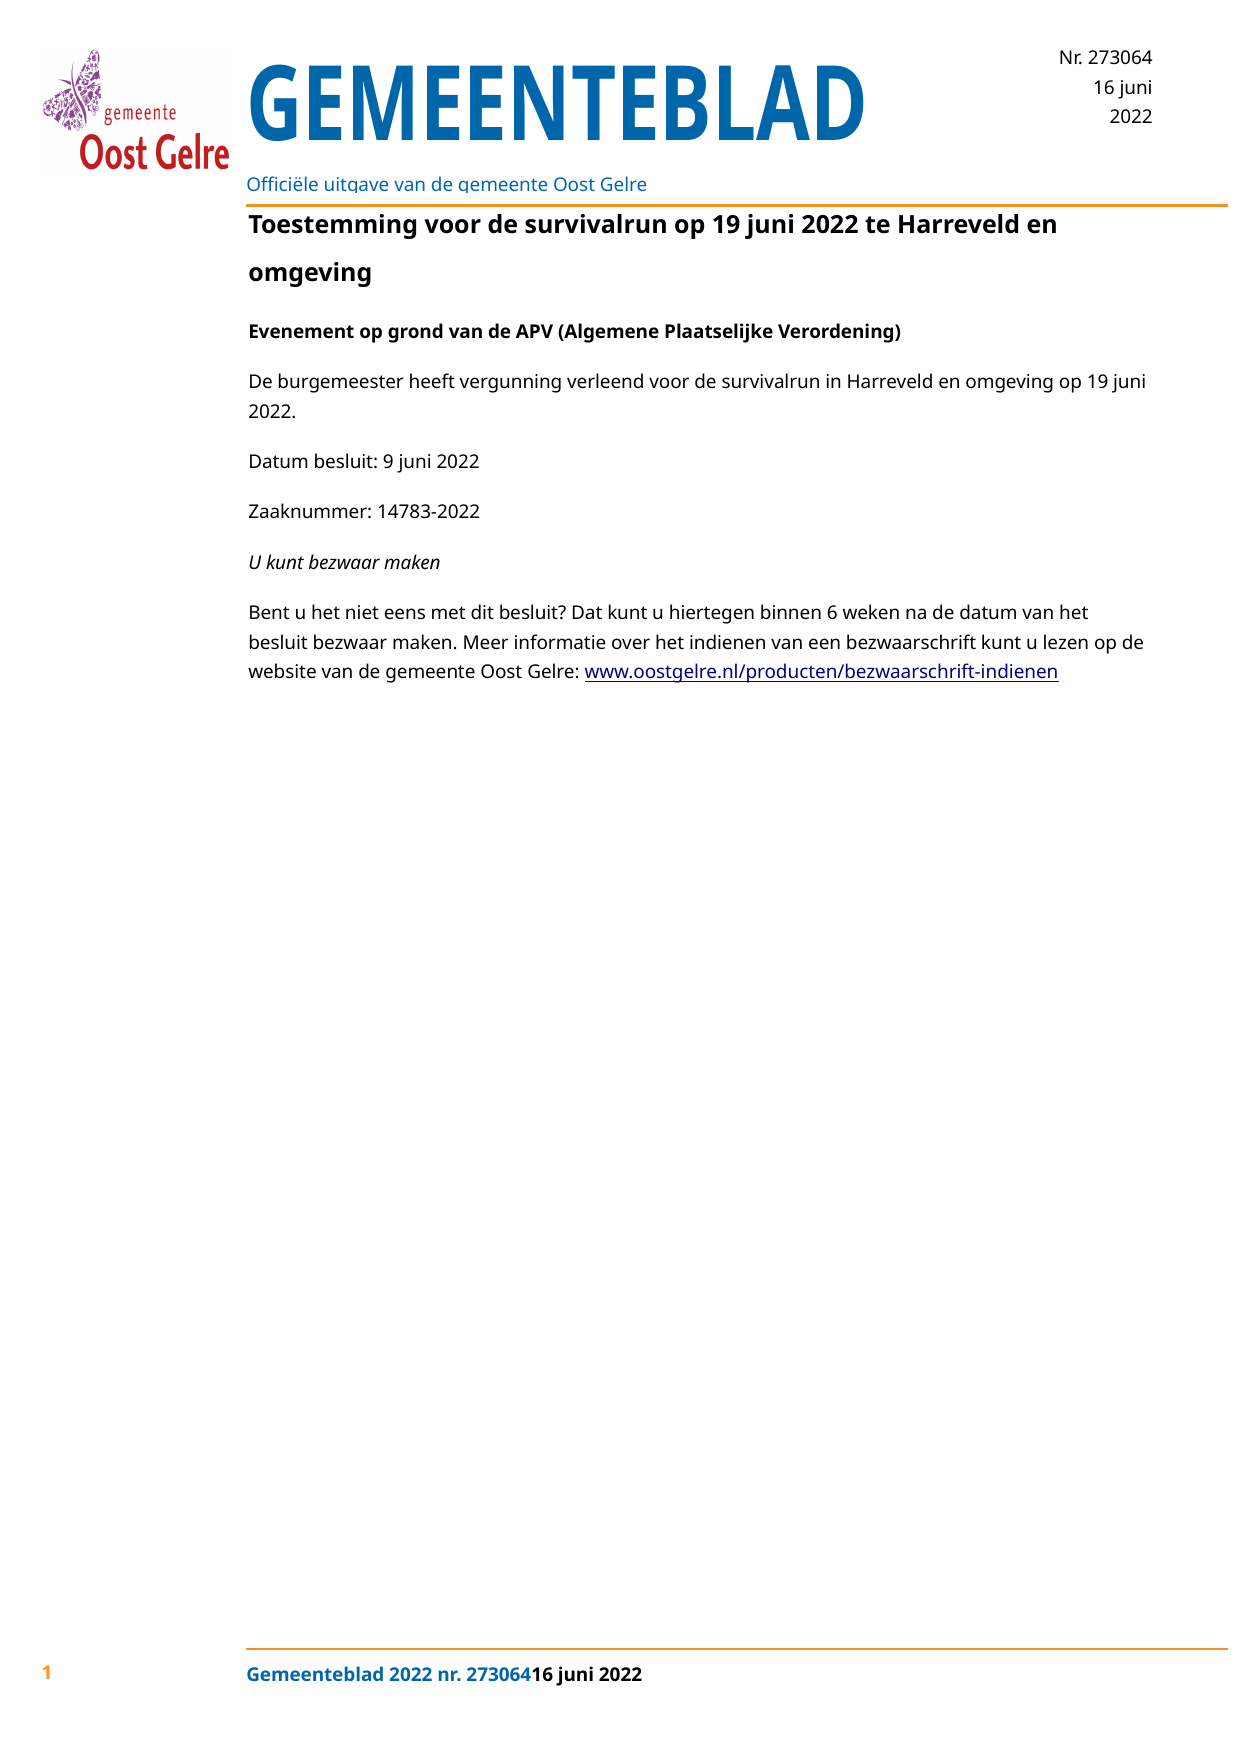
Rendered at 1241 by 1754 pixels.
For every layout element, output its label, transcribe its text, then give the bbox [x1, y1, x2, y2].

picture [41, 47, 231, 172]
text Toestemming voor de survivalrun op 19 juni 2022 te Harreveld en omgeving [248, 207, 1152, 288]
text Datum besluit: 9 juni 2022 [248, 448, 1152, 474]
text U kunt bezwaar maken [248, 549, 1152, 575]
text Zaaknummer: 14783-2022 [248, 499, 1152, 524]
text Bent u het niet eens met dit besluit? Dat kunt u hiertegen binnen 6 weken na de datum van het besluit bezwaar maken. Meer informatie over het indienen van een bezwaarschrift kunt u lezen op de website van de gemeente Oost Gelre: www.oostgelre.nl/producten/bezwaarschrift-indienen [248, 599, 1152, 684]
text Evenement op grond van de APV (Algemene Plaatselijke Verordening) [248, 318, 1152, 344]
text De burgemeester heeft vergunning verleend voor de survivalrun in Harreveld en omgeving op 19 juni 2022. [248, 368, 1152, 424]
